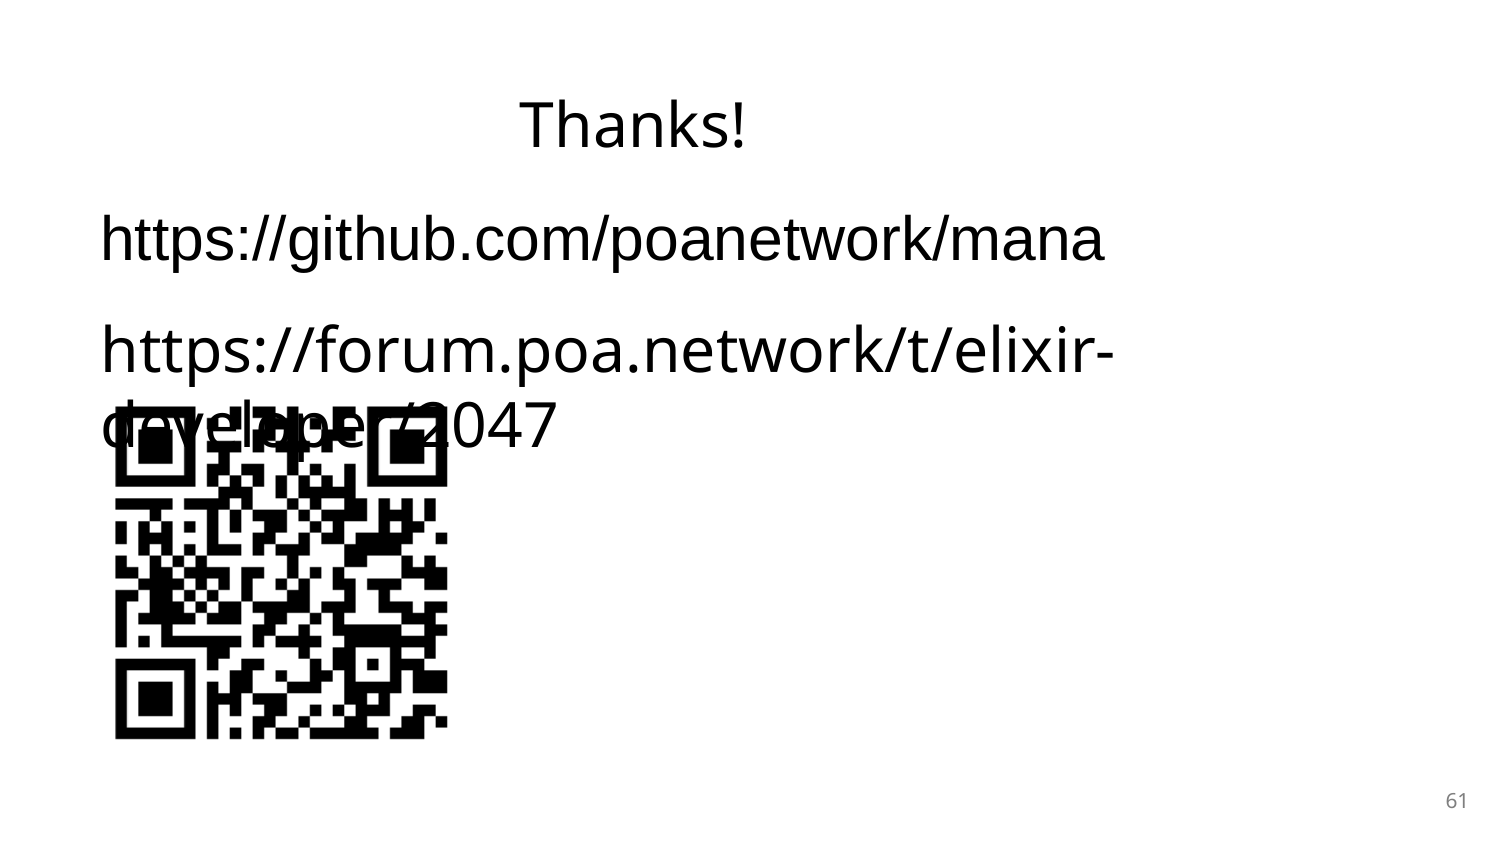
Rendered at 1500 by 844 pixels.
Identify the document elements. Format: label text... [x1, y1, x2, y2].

text_box https://github.com/poanetwork/mana [85, 183, 1288, 261]
text_box https://forum.poa.network/t/elixir-developer/2047 [85, 294, 1476, 384]
list Thanks! [505, 58, 886, 168]
picture [67, 358, 496, 788]
slide_number [1394, 769, 1484, 834]
